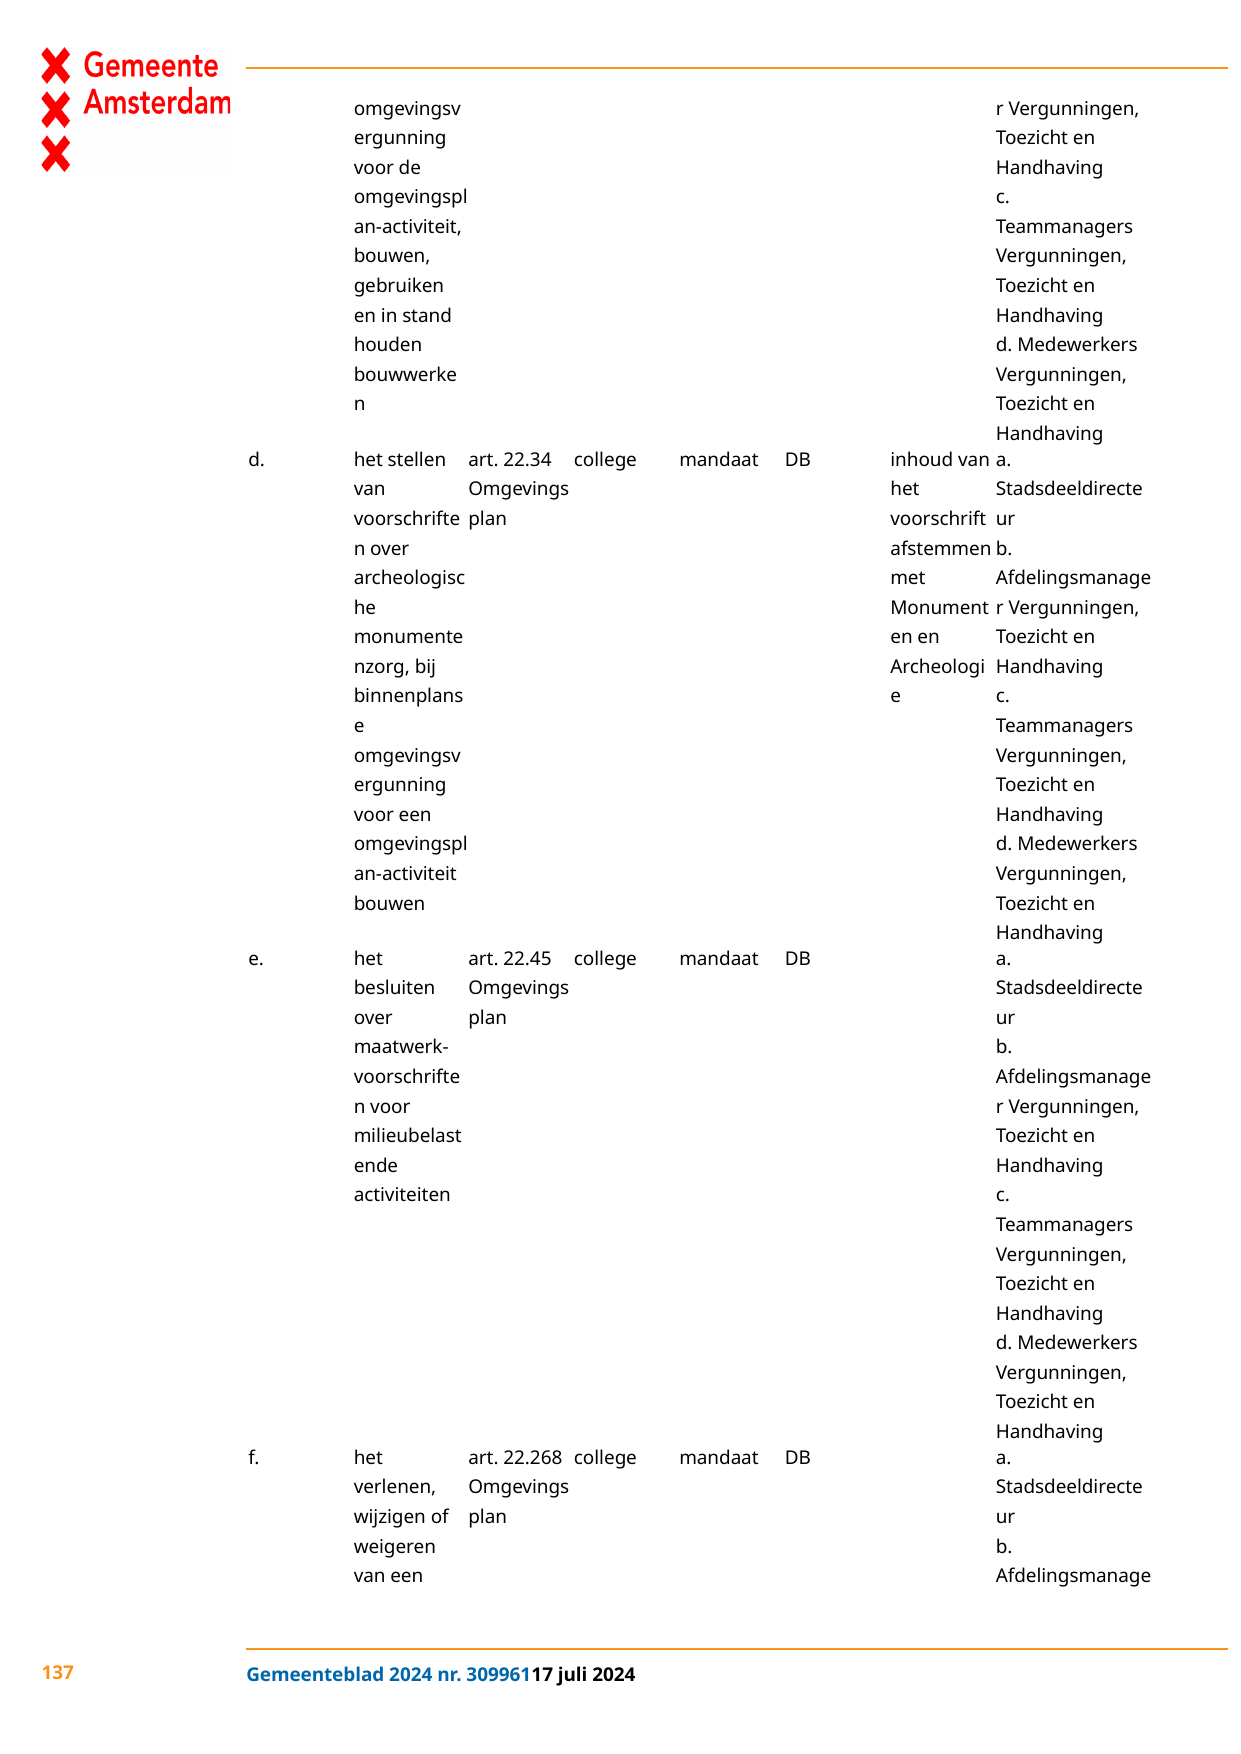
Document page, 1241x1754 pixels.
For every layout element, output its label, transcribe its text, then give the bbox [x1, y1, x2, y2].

table_cell f. [248, 1444, 353, 1588]
table_cell art. 22.34 Omgevingsplan [468, 446, 574, 945]
table_cell omgevingsvergunning voor de omgevingsplan-activiteit, bouwen, gebruiken en in stand houden bouwwerken [354, 95, 468, 446]
table_cell college [574, 945, 679, 1444]
table_cell DB [785, 1444, 890, 1588]
table_cell DB [785, 446, 890, 945]
picture [41, 47, 231, 172]
table_cell mandaat [679, 446, 784, 945]
table_cell [890, 945, 996, 1444]
table_cell het stellen van voorschriften over archeologische monumentenzorg, bij binnenplanse omgevingsvergunning voor een omgevingsplan-activiteit bouwen [354, 446, 468, 945]
table_cell [785, 95, 890, 446]
table_cell DB [785, 945, 890, 1444]
table_cell d. [248, 446, 353, 945]
table_cell mandaat [679, 945, 784, 1444]
table_cell r Vergunningen, Toezicht en Handhaving c. Teammanagers Vergunningen, Toezicht en Handhaving d. Medewerkers Vergunningen, Toezicht en Handhaving [996, 95, 1152, 446]
table_cell [574, 95, 679, 446]
table_cell [468, 95, 574, 446]
table_cell college [574, 1444, 679, 1588]
table_cell art. 22.268 Omgevingsplan [468, 1444, 574, 1588]
table_cell [890, 95, 996, 446]
table_cell het besluiten over maatwerk-voorschriften voor milieubelastende activiteiten [354, 945, 468, 1444]
table_cell mandaat [679, 1444, 784, 1588]
table_cell [679, 95, 784, 446]
table_cell e. [248, 945, 353, 1444]
table_cell inhoud van het voorschrift afstemmen met Monumenten en Archeologie [890, 446, 996, 945]
table_cell a. Stadsdeeldirecteur b. Afdelingsmanage [996, 1444, 1152, 1588]
table_cell [248, 95, 353, 446]
table_cell a. Stadsdeeldirecteur b. Afdelingsmanager Vergunningen, Toezicht en Handhaving c. Teammanagers Vergunningen, Toezicht en Handhaving d. Medewerkers Vergunningen, Toezicht en Handhaving [996, 945, 1152, 1444]
table_cell het verlenen, wijzigen of weigeren van een [354, 1444, 468, 1588]
table_cell [890, 1444, 996, 1588]
table_cell college [574, 446, 679, 945]
table_cell a. Stadsdeeldirecteur b. Afdelingsmanager Vergunningen, Toezicht en Handhaving c. Teammanagers Vergunningen, Toezicht en Handhaving d. Medewerkers Vergunningen, Toezicht en Handhaving [996, 446, 1152, 945]
table_cell art. 22.45 Omgevingsplan [468, 945, 574, 1444]
